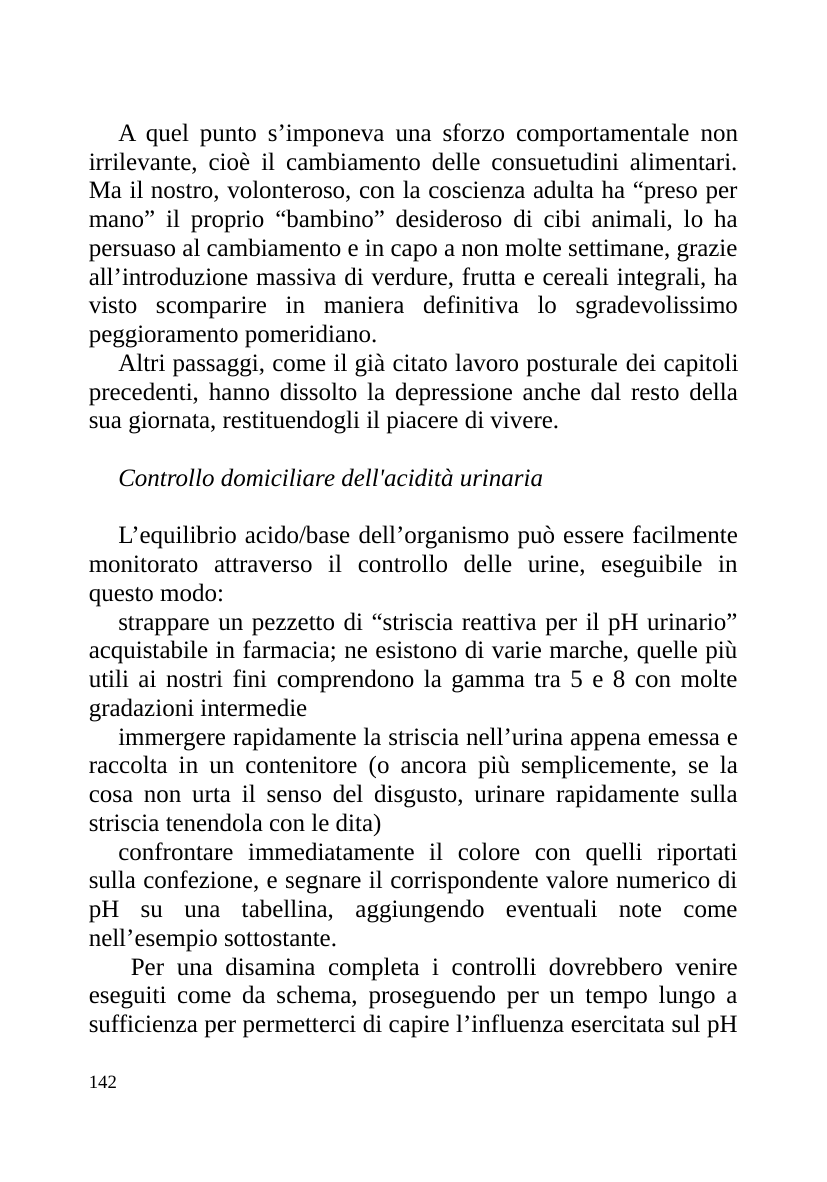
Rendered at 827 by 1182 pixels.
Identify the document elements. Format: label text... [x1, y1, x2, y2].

text Altri passaggi, come il già citato lavoro posturale dei capitoli precedenti, hanno dissolto la depressione anche dal resto della sua giornata, restituendogli il piacere di vivere. [88, 348, 738, 434]
list strappare un pezzetto di “striscia reattiva per il pH urinario” acquistabile in farmacia; ne esistono di varie marche, quelle più utili ai nostri fini comprendono la gamma tra 5 e 8 con molte gradazioni intermedie [88, 607, 738, 722]
text A quel punto s’imponeva una sforzo comportamentale non irrilevante, cioè il cambiamento delle consuetudini alimentari. Ma il nostro, volonteroso, con la coscienza adulta ha “preso per mano” il proprio “bambino” desideroso di cibi animali, lo ha persuaso al cambiamento e in capo a non molte settimane, grazie all’introduzione massiva di verdure, frutta e cereali integrali, ha visto scomparire in maniera definitiva lo sgradevolissimo peggioramento pomeridiano. [88, 118, 738, 348]
text L’equilibrio acido/base dell’organismo può essere facilmente monitorato attraverso il controllo delle urine, eseguibile in questo modo: [88, 521, 738, 607]
subtitle Controllo domiciliare dell'acidità urinaria [88, 463, 738, 492]
list confrontare immediatamente il colore con quelli riportati sulla confezione, e segnare il corrispondente valore numerico di pH su una tabellina, aggiungendo eventuali note come nell’esempio sottostante. [88, 837, 738, 952]
text Per una disamina completa i controlli dovrebbero venire eseguiti come da schema, proseguendo per un tempo lungo a sufficienza per permetterci di capire l’influenza esercitata sul pH [88, 952, 738, 1038]
list immergere rapidamente la striscia nell’urina appena emessa e raccolta in un contenitore (o ancora più semplicemente, se la cosa non urta il senso del disgusto, urinare rapidamente sulla striscia tenendola con le dita) [88, 722, 738, 837]
